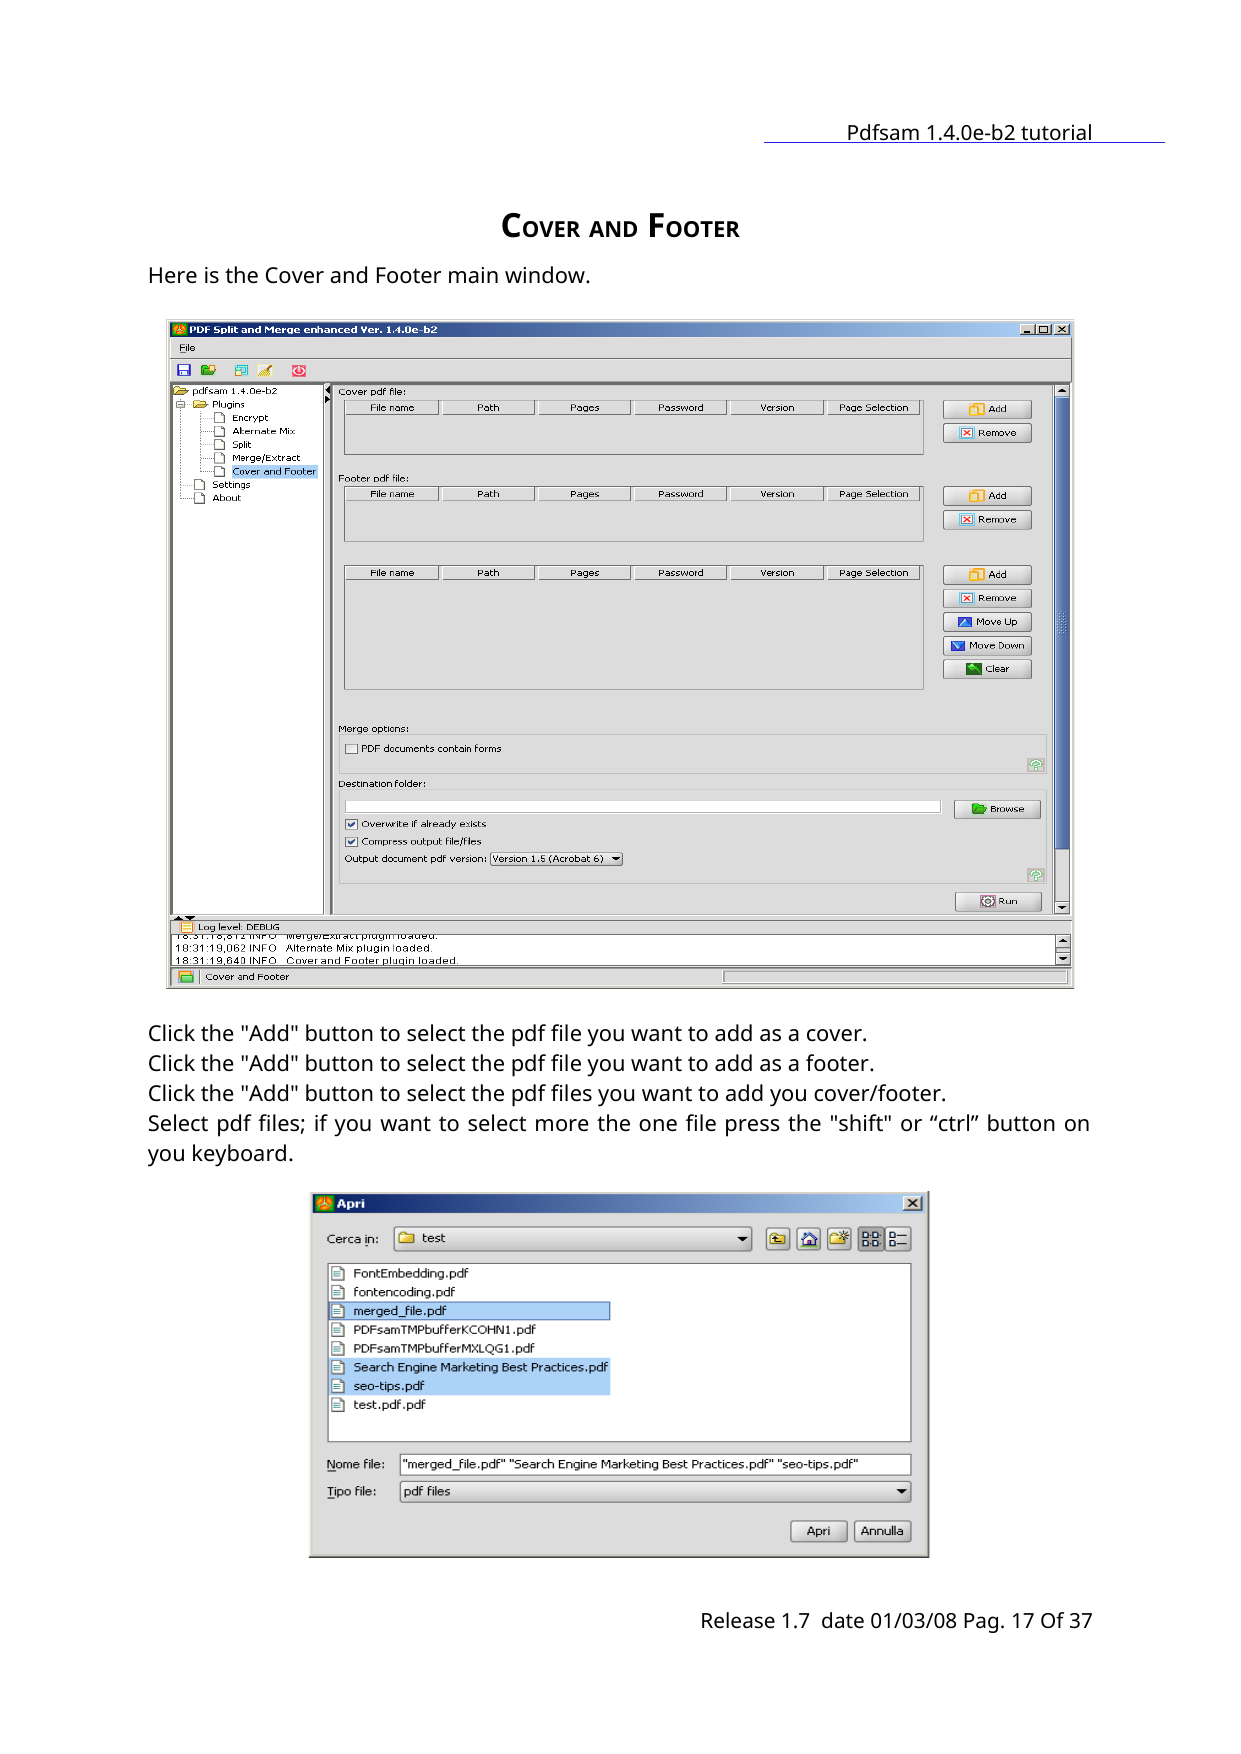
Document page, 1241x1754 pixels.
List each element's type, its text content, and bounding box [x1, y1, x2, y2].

text Cover and Footer [148, 202, 1093, 247]
text Here is the Cover and Footer main window. [148, 260, 1093, 290]
text Select pdf files; if you want to select more the one file press the "shift" or “ctrl” button on you keyboard. [148, 1108, 1093, 1167]
text Click the "Add" button to select the pdf file you want to add as a cover. [148, 1018, 1093, 1048]
text Click the "Add" button to select the pdf file you want to add as a footer. [148, 1048, 1093, 1078]
picture [308, 1191, 930, 1558]
text Click the "Add" button to select the pdf files you want to add you cover/footer. [148, 1078, 1093, 1108]
picture [166, 319, 1075, 989]
